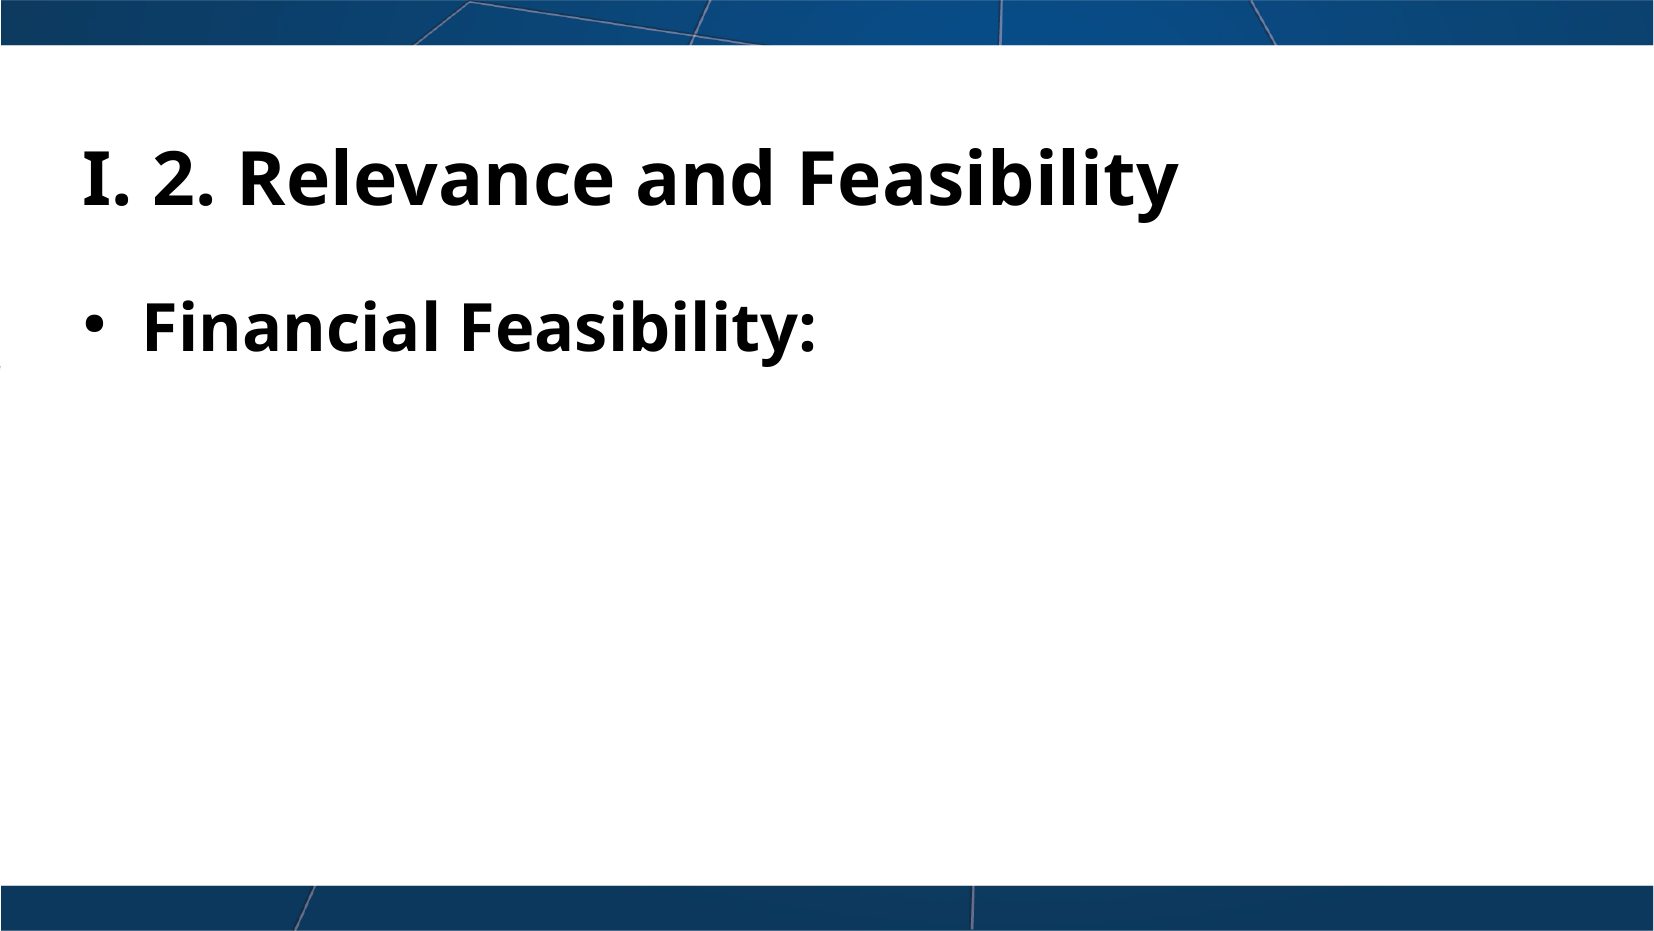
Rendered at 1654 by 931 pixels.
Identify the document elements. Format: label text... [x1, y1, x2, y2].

title I. 2. Relevance and Feasibility [82, 99, 1571, 255]
text_box Financial Feasibility: [82, 279, 1571, 820]
picture [0, 0, 1654, 931]
